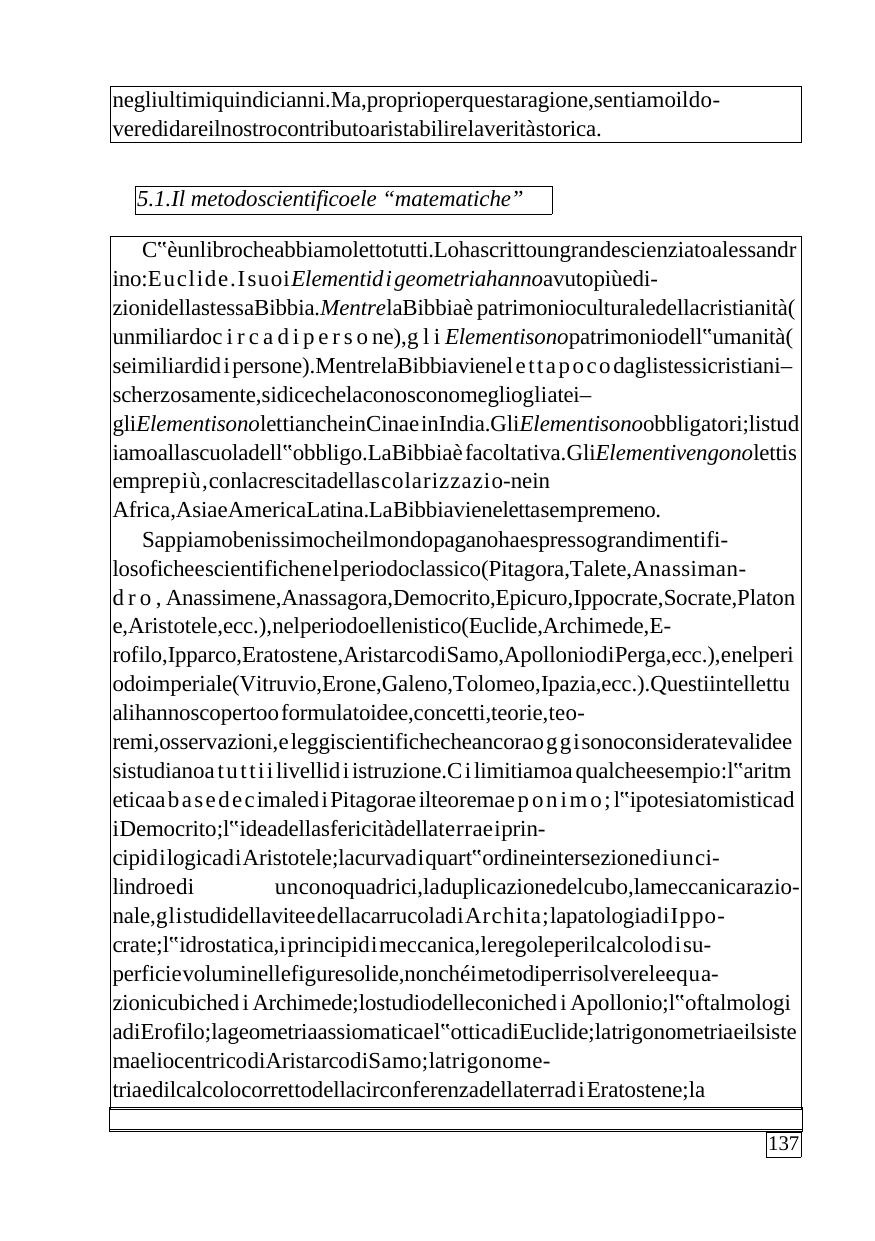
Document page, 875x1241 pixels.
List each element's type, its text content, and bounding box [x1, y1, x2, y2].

text negliultimiquindicianni.Ma,proprioperquestaragione,sentiamoildo-veredidareilnostrocontributoaristabilirelaveritàstorica. [112, 87, 800, 141]
text Sappiamobenissimocheilmondopaganohaespressograndimentifi-losoficheescientifichenelperiodoclassico(Pitagora,Talete,Anassiman-dro,Anassimene,Anassagora,Democrito,Epicuro,Ippocrate,Socrate,Platone,Aristotele,ecc.),nelperiodoellenistico(Euclide,Archimede,E-rofilo,Ipparco,Eratostene,AristarcodiSamo,ApolloniodiPerga,ecc.),enelperiodoimperiale(Vitruvio,Erone,Galeno,Tolomeo,Ipazia,ecc.).Questiintellettualihannoscopertooformulatoidee,concetti,teorie,teo-remi,osservazioni,eleggiscientifichecheancoraoggisonoconsideratevalideesistudianoatuttiilivellidiistruzione.Cilimitiamoaqualcheesempio:l‟aritmeticaabasedecimalediPitagoraeilteoremaeponimo;l‟ipotesiatomisticadiDemocrito;l‟ideadellasfericitàdellaterraeiprin-cipidilogicadiAristotele;lacurvadiquart‟ordineintersezionediunci-lindroedi unconoquadrici,laduplicazionedelcubo,lameccanicarazio-nale,glistudidellaviteedellacarrucoladiArchita;lapatologiadiIppo-crate;l‟idrostatica,iprincipidimeccanica,leregoleperilcalcolodisu-perficievoluminellefiguresolide,nonchéimetodiperrisolvereleequa-zionicubichediArchimede;lostudiodelleconichediApollonio;l‟oftalmologiadiErofilo;lageometriaassiomaticael‟otticadiEuclide;latrigonometriaeilsistemaeliocentricodiAristarcodiSamo;latrigonome-triaedilcalcolocorrettodellacirconferenzadellaterradiEratostene;la [112, 526, 800, 1102]
text 137 [768, 1133, 801, 1155]
text 5.1.Il metodoscientificoele “matematiche” [137, 187, 552, 211]
text C‟èunlibrocheabbiamolettotutti.Lohascrittoungrandescienziatoalessandrino:Euclide.IsuoiElementidigeometriahannoavutopiùedi-zionidellastessaBibbia.MentrelaBibbiaèpatrimonioculturaledellacristianità(unmiliardocircadipersone),gliElementisonopatrimoniodell‟umanità(seimiliardidipersone).MentrelaBibbiavienelettapocodaglistessicristiani–scherzosamente,sidicechelaconosconomegliogliatei–gliElementisonolettiancheinCinaeinIndia.GliElementisonoobbligatori;listudiamoallascuoladell‟obbligo.LaBibbiaèfacoltativa.GliElementivengonolettisemprepiù,conlacrescitadellascolarizzazio-nein Africa,AsiaeAmericaLatina.LaBibbiavienelettasempremeno. [112, 237, 799, 523]
